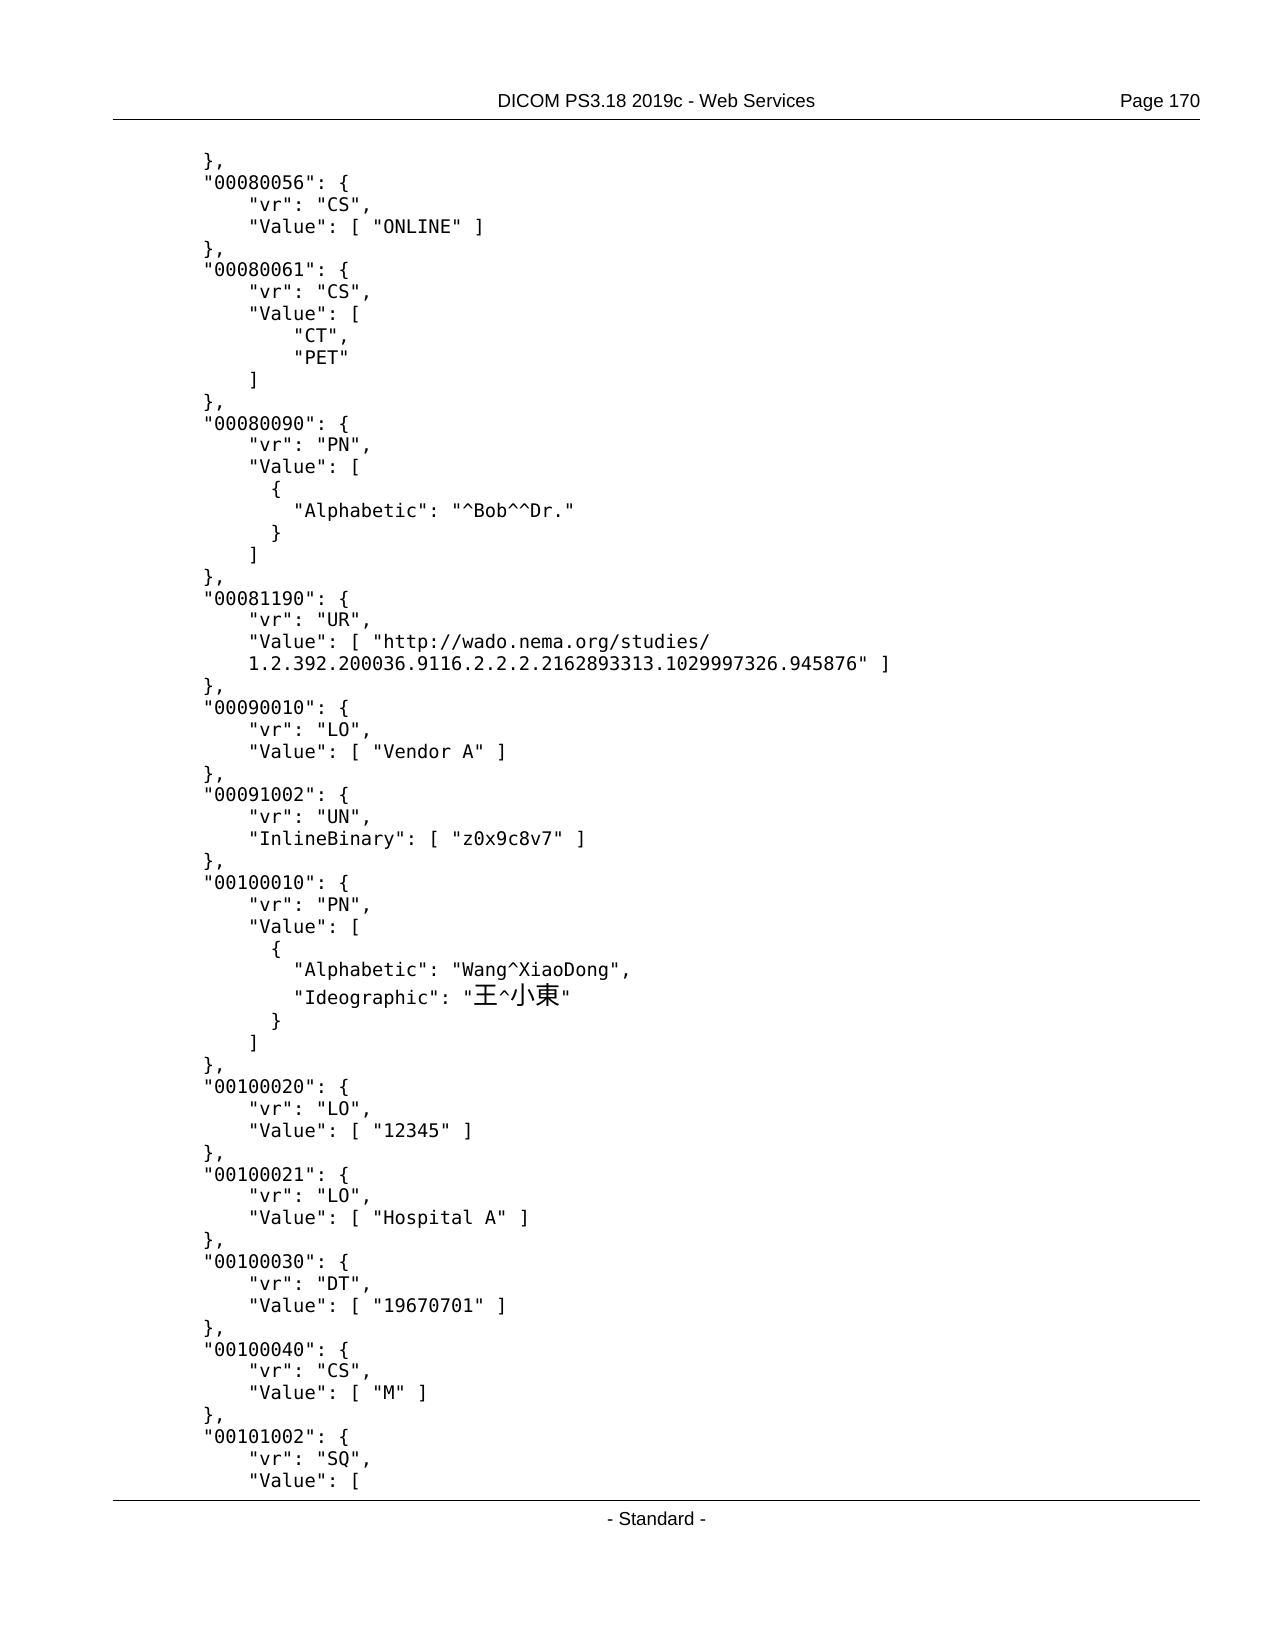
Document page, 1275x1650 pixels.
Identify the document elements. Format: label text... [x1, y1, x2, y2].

text }, "00080056": { "vr": "CS", "Value": [ "ONLINE" ] }, "00080061": { "vr": "CS", "Value": [ "CT", "PET" ] }, "00080090": { "vr": "PN", "Value": [ { "Alphabetic": "^Bob^^Dr." } ] }, "00081190": { "vr": "UR", "Value": [ "http://wado.nema.org/studies/ 1.2.392.200036.9116.2.2.2.2162893313.1029997326.945876" ] }, "00090010": { "vr": "LO", "Value": [ "Vendor A" ] }, "00091002": { "vr": "UN", "InlineBinary": [ "z0x9c8v7" ] }, "00100010": { "vr": "PN", "Value": [ { "Alphabetic": "Wang^XiaoDong", "Ideographic": "王^小東" } ] }, "00100020": { "vr": "LO", "Value": [ "12345" ] }, "00100021": { "vr": "LO", "Value": [ "Hospital A" ] }, "00100030": { "vr": "DT", "Value": [ "19670701" ] }, "00100040": { "vr": "CS", "Value": [ "M" ] }, "00101002": { "vr": "SQ", "Value": [ [112, 150, 1200, 1492]
